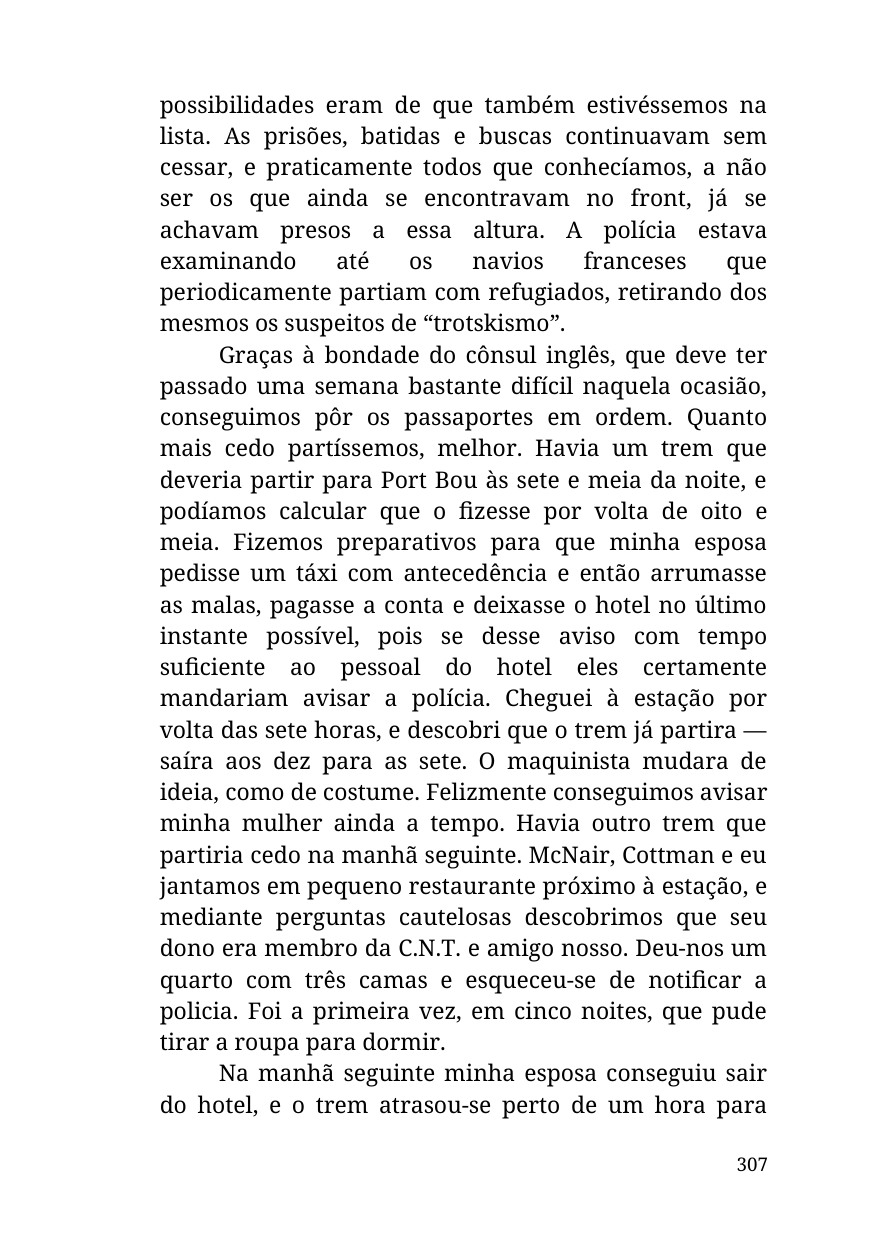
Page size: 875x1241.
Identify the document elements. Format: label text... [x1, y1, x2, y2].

text Graças à bondade do cônsul inglês, que deve ter passado uma semana bastante difícil naquela ocasião, conseguimos pôr os passaportes em ordem. Quanto mais cedo partíssemos, melhor. Havia um trem que deveria partir para Port Bou às sete e meia da noite, e podíamos calcular que o fizesse por volta de oito e meia. Fizemos preparativos para que minha esposa pedisse um táxi com antecedência e então arrumasse as malas, pagasse a conta e deixasse o hotel no último instante possível, pois se desse aviso com tempo suficiente ao pessoal do hotel eles certamente mandariam avisar a polícia. Cheguei à estação por volta das sete horas, e descobri que o trem já partira — saíra aos dez para as sete. O maquinista mudara de ideia, como de costume. Felizmente conseguimos avisar minha mulher ainda a tempo. Havia outro trem que partiria cedo na manhã seguinte. McNair, Cottman e eu jantamos em pequeno restaurante próximo à estação, e mediante perguntas cautelosas descobrimos que seu dono era membro da C.N.T. e amigo nosso. Deu-nos um quarto com três camas e esqueceu-se de notificar a policia. Foi a primeira vez, em cinco noites, que pude tirar a roupa para dormir. [159, 338, 768, 1057]
text Na manhã seguinte minha esposa conseguiu sair do hotel, e o trem atrasou-se perto de um hora para [159, 1057, 768, 1120]
text possibilidades eram de que também estivéssemos na lista. As prisões, batidas e buscas continuavam sem cessar, e praticamente todos que conhecíamos, a não ser os que ainda se encontravam no front, já se achavam presos a essa altura. A polícia estava examinando até os navios franceses que periodicamente partiam com refugiados, retirando dos mesmos os suspeitos de “trotskismo”. [159, 88, 768, 338]
